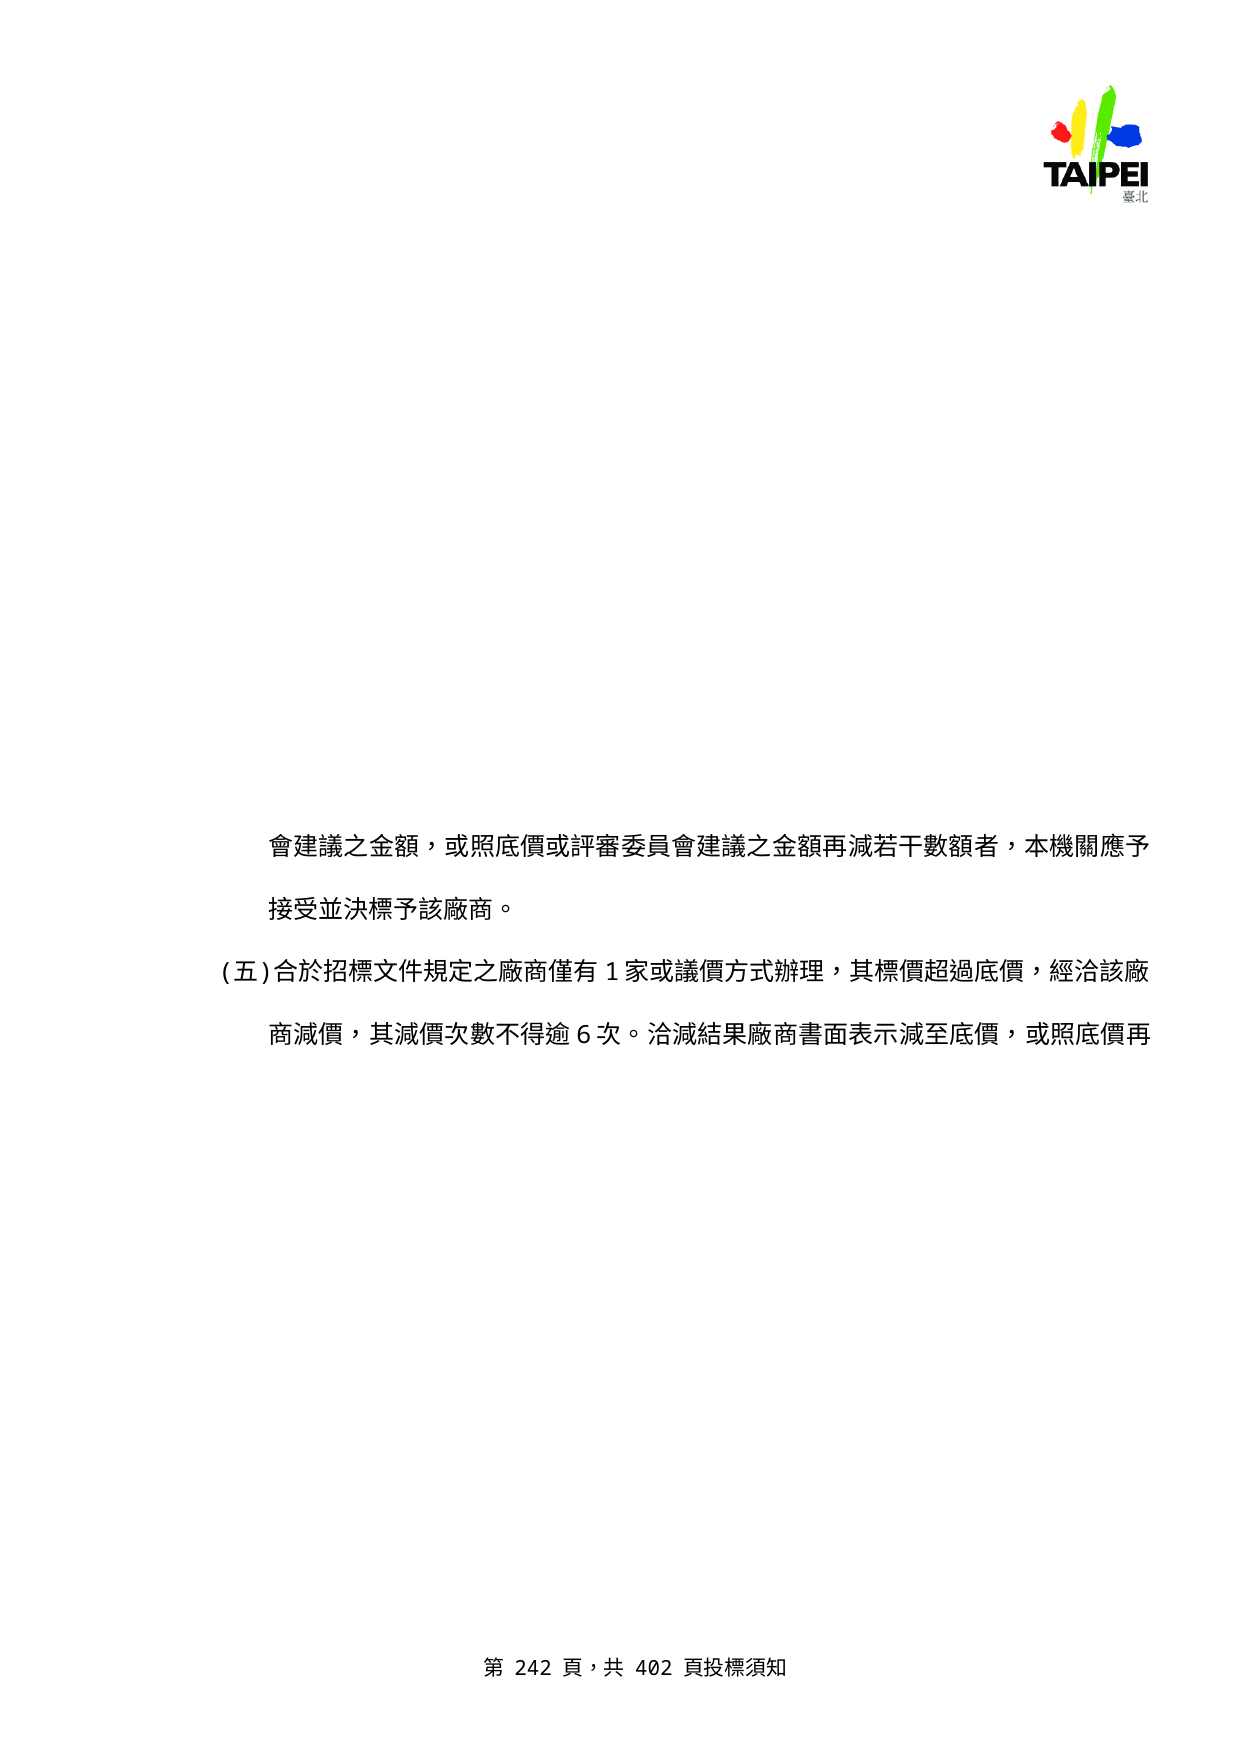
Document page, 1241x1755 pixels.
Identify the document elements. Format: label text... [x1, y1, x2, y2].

text (五)合於招標文件規定之廠商僅有1家或議價方式辦理，其標價超過底價，經洽該廠商減價，其減價次數不得逾6次。洽減結果廠商書面表示減至底價，或照底價再 [218, 928, 1152, 1053]
text 會建議之金額，或照底價或評審委員會建議之金額再減若干數額者，本機關應予接受並決標予該廠商。 [218, 803, 1152, 928]
